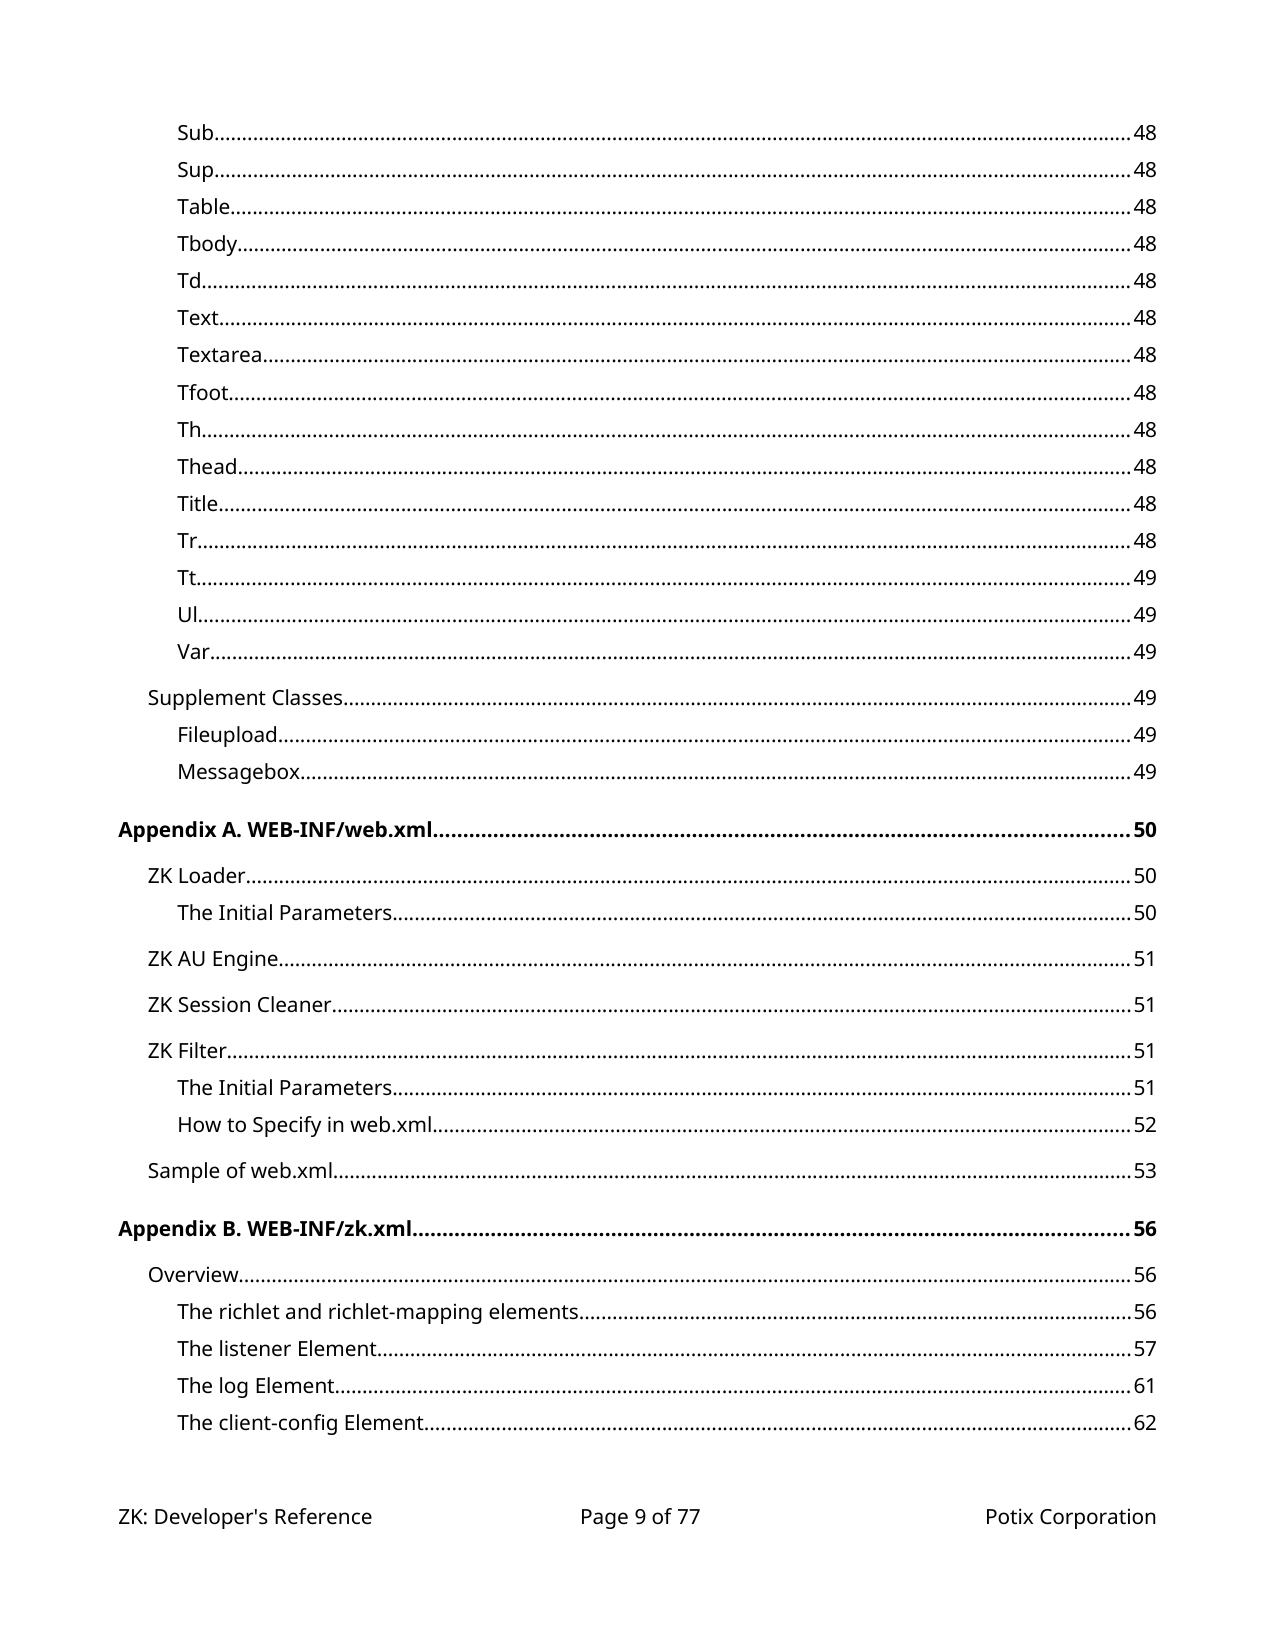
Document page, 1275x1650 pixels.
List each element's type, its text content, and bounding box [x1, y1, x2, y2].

text Tfoot 48 [177, 378, 1157, 406]
text Thead 48 [177, 452, 1157, 480]
text Tt 49 [177, 563, 1157, 591]
text Messagebox 49 [177, 757, 1157, 786]
text Sample of web.xml 53 [148, 1156, 1157, 1184]
text How to Specify in web.xml 52 [177, 1110, 1157, 1138]
text The log Element 61 [177, 1371, 1157, 1399]
text Ul 49 [177, 600, 1157, 628]
text Appendix B. WEB-INF/zk.xml 56 [118, 1214, 1157, 1242]
text Title 48 [177, 489, 1157, 517]
text Var 49 [177, 637, 1157, 666]
text ZK Session Cleaner 51 [148, 990, 1157, 1018]
text Sup 48 [177, 155, 1157, 183]
text The Initial Parameters 51 [177, 1073, 1157, 1101]
text Supplement Classes 49 [148, 683, 1157, 711]
text Tr 48 [177, 526, 1157, 554]
text Table 48 [177, 192, 1157, 221]
text Th 48 [177, 415, 1157, 443]
text The richlet and richlet-mapping elements 56 [177, 1297, 1157, 1325]
text ZK AU Engine 51 [148, 944, 1157, 972]
text The listener Element 57 [177, 1334, 1157, 1362]
text Fileupload 49 [177, 720, 1157, 748]
text Tbody 48 [177, 229, 1157, 258]
text Overview 56 [148, 1260, 1157, 1288]
text Textarea 48 [177, 341, 1157, 369]
text ZK Loader 50 [148, 861, 1157, 889]
text Text 48 [177, 303, 1157, 332]
text The client-config Element 62 [177, 1408, 1157, 1436]
text Appendix A. WEB-INF/web.xml 50 [118, 815, 1157, 843]
text The Initial Parameters 50 [177, 898, 1157, 926]
text ZK Filter 51 [148, 1036, 1157, 1064]
text Td 48 [177, 266, 1157, 295]
text Sub 48 [177, 118, 1157, 146]
